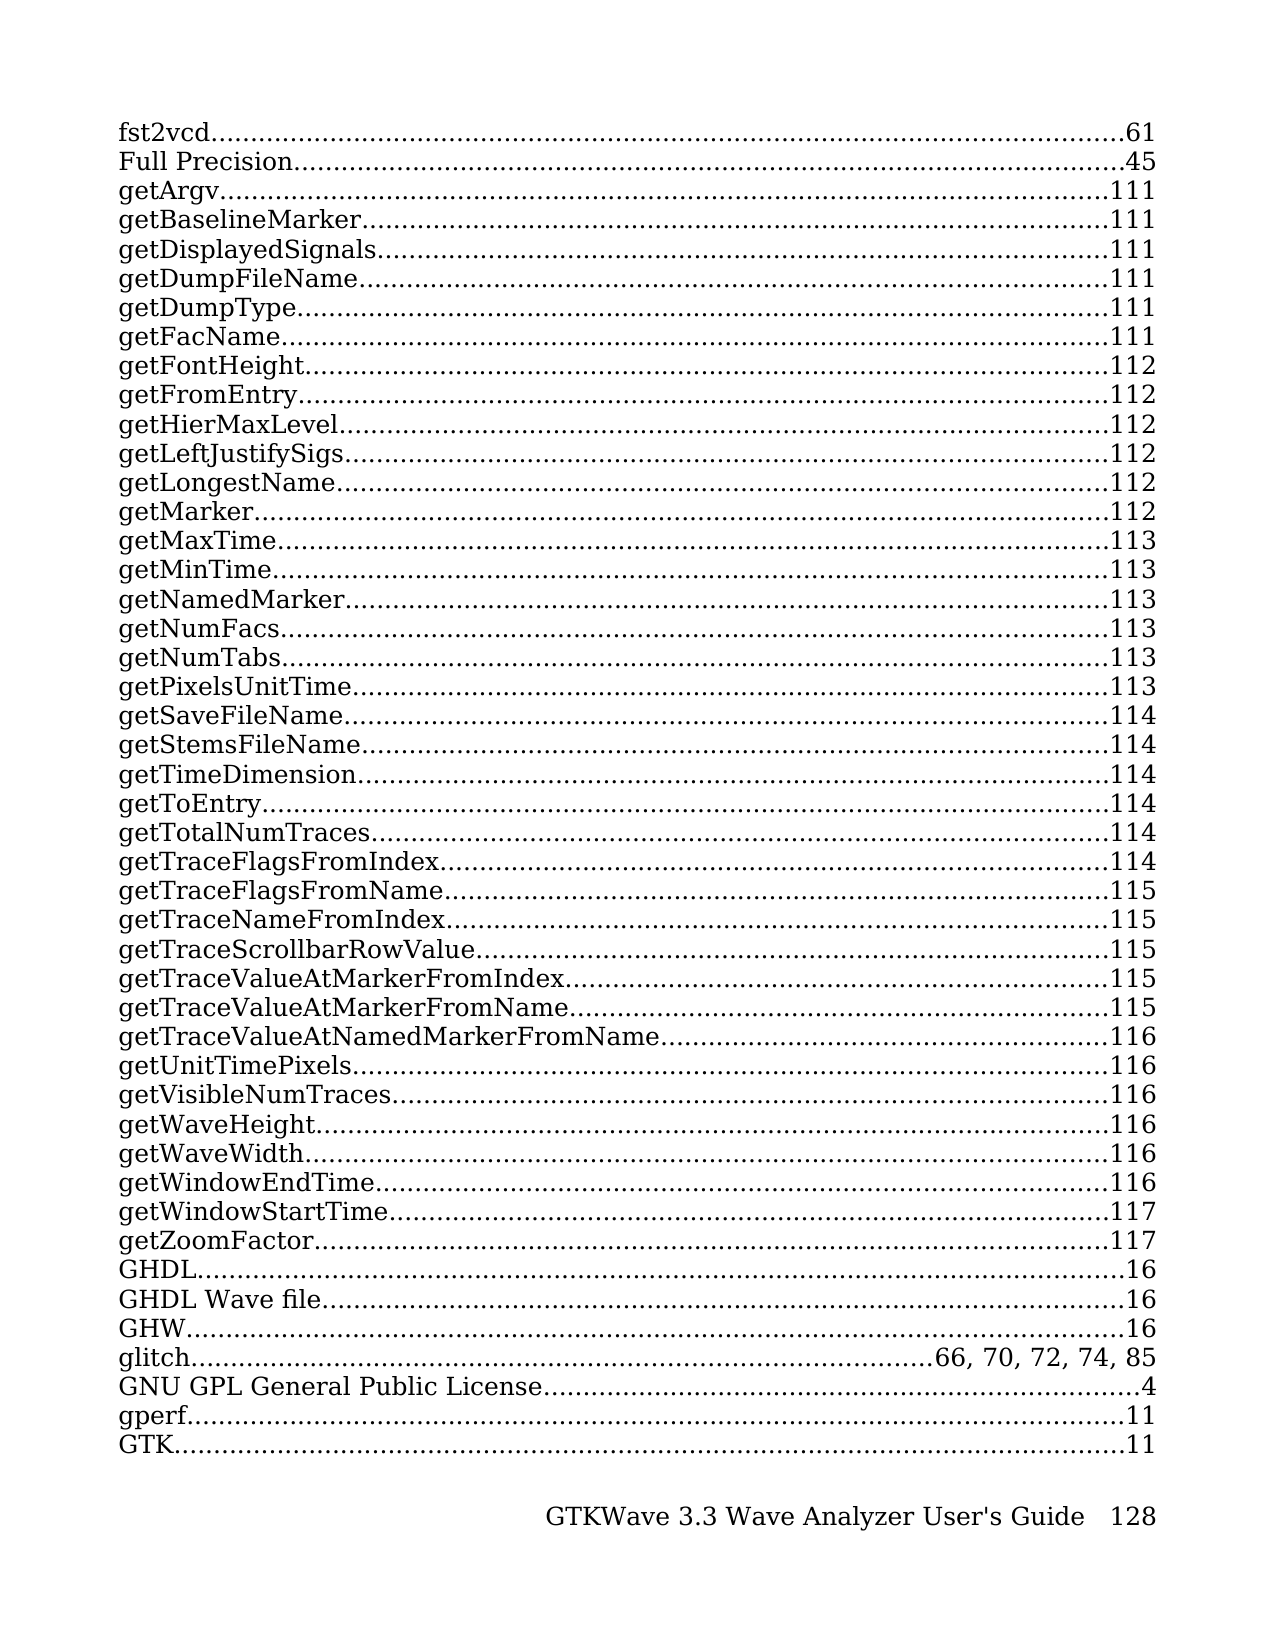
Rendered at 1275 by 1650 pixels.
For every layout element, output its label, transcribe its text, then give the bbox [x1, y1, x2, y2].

text Full Precision 45 [118, 147, 1157, 176]
text getDumpType 111 [118, 293, 1157, 322]
text getWaveWidth 116 [118, 1139, 1157, 1168]
text getHierMaxLevel 112 [118, 410, 1157, 439]
text getZoomFactor 117 [118, 1226, 1157, 1256]
text getNamedMarker 113 [118, 585, 1157, 614]
text getPixelsUnitTime 113 [118, 672, 1157, 701]
text getMarker 112 [118, 497, 1157, 526]
text getTimeDimension 114 [118, 760, 1157, 789]
text getMaxTime 113 [118, 526, 1157, 556]
text getDisplayedSignals 111 [118, 235, 1157, 264]
text getTraceValueAtMarkerFromName 115 [118, 993, 1157, 1022]
text getBaselineMarker 111 [118, 206, 1157, 235]
text GHDL Wave file 16 [118, 1285, 1157, 1314]
text glitch 66, 70, 72, 74, 85 [118, 1343, 1157, 1372]
text getTotalNumTraces 114 [118, 818, 1157, 847]
text getFromEntry 112 [118, 381, 1157, 410]
text getLeftJustifySigs 112 [118, 439, 1157, 468]
text getStemsFileName 114 [118, 731, 1157, 760]
text getUnitTimePixels 116 [118, 1051, 1157, 1081]
text getTraceScrollbarRowValue 115 [118, 935, 1157, 964]
text getSaveFileName 114 [118, 701, 1157, 731]
text getTraceValueAtNamedMarkerFromName 116 [118, 1022, 1157, 1051]
text getDumpFileName 111 [118, 264, 1157, 293]
text GHDL 16 [118, 1256, 1157, 1285]
text getNumTabs 113 [118, 643, 1157, 672]
text getNumFacs 113 [118, 614, 1157, 643]
text getLongestName 112 [118, 468, 1157, 497]
text getTraceFlagsFromName 115 [118, 876, 1157, 906]
text gperf 11 [118, 1401, 1157, 1431]
text getWaveHeight 116 [118, 1110, 1157, 1139]
text getToEntry 114 [118, 789, 1157, 818]
text getWindowEndTime 116 [118, 1168, 1157, 1197]
text getMinTime 113 [118, 556, 1157, 585]
text getWindowStartTime 117 [118, 1197, 1157, 1226]
text getTraceValueAtMarkerFromIndex 115 [118, 964, 1157, 993]
text getFacName 111 [118, 322, 1157, 351]
text GNU GPL General Public License 4 [118, 1372, 1157, 1401]
text getFontHeight 112 [118, 351, 1157, 381]
text getTraceNameFromIndex 115 [118, 906, 1157, 935]
text getArgv 111 [118, 176, 1157, 206]
text getVisibleNumTraces 116 [118, 1081, 1157, 1110]
text GHW 16 [118, 1314, 1157, 1343]
text fst2vcd 61 [118, 118, 1157, 147]
text getTraceFlagsFromIndex 114 [118, 847, 1157, 876]
text GTK 11 [118, 1431, 1157, 1460]
